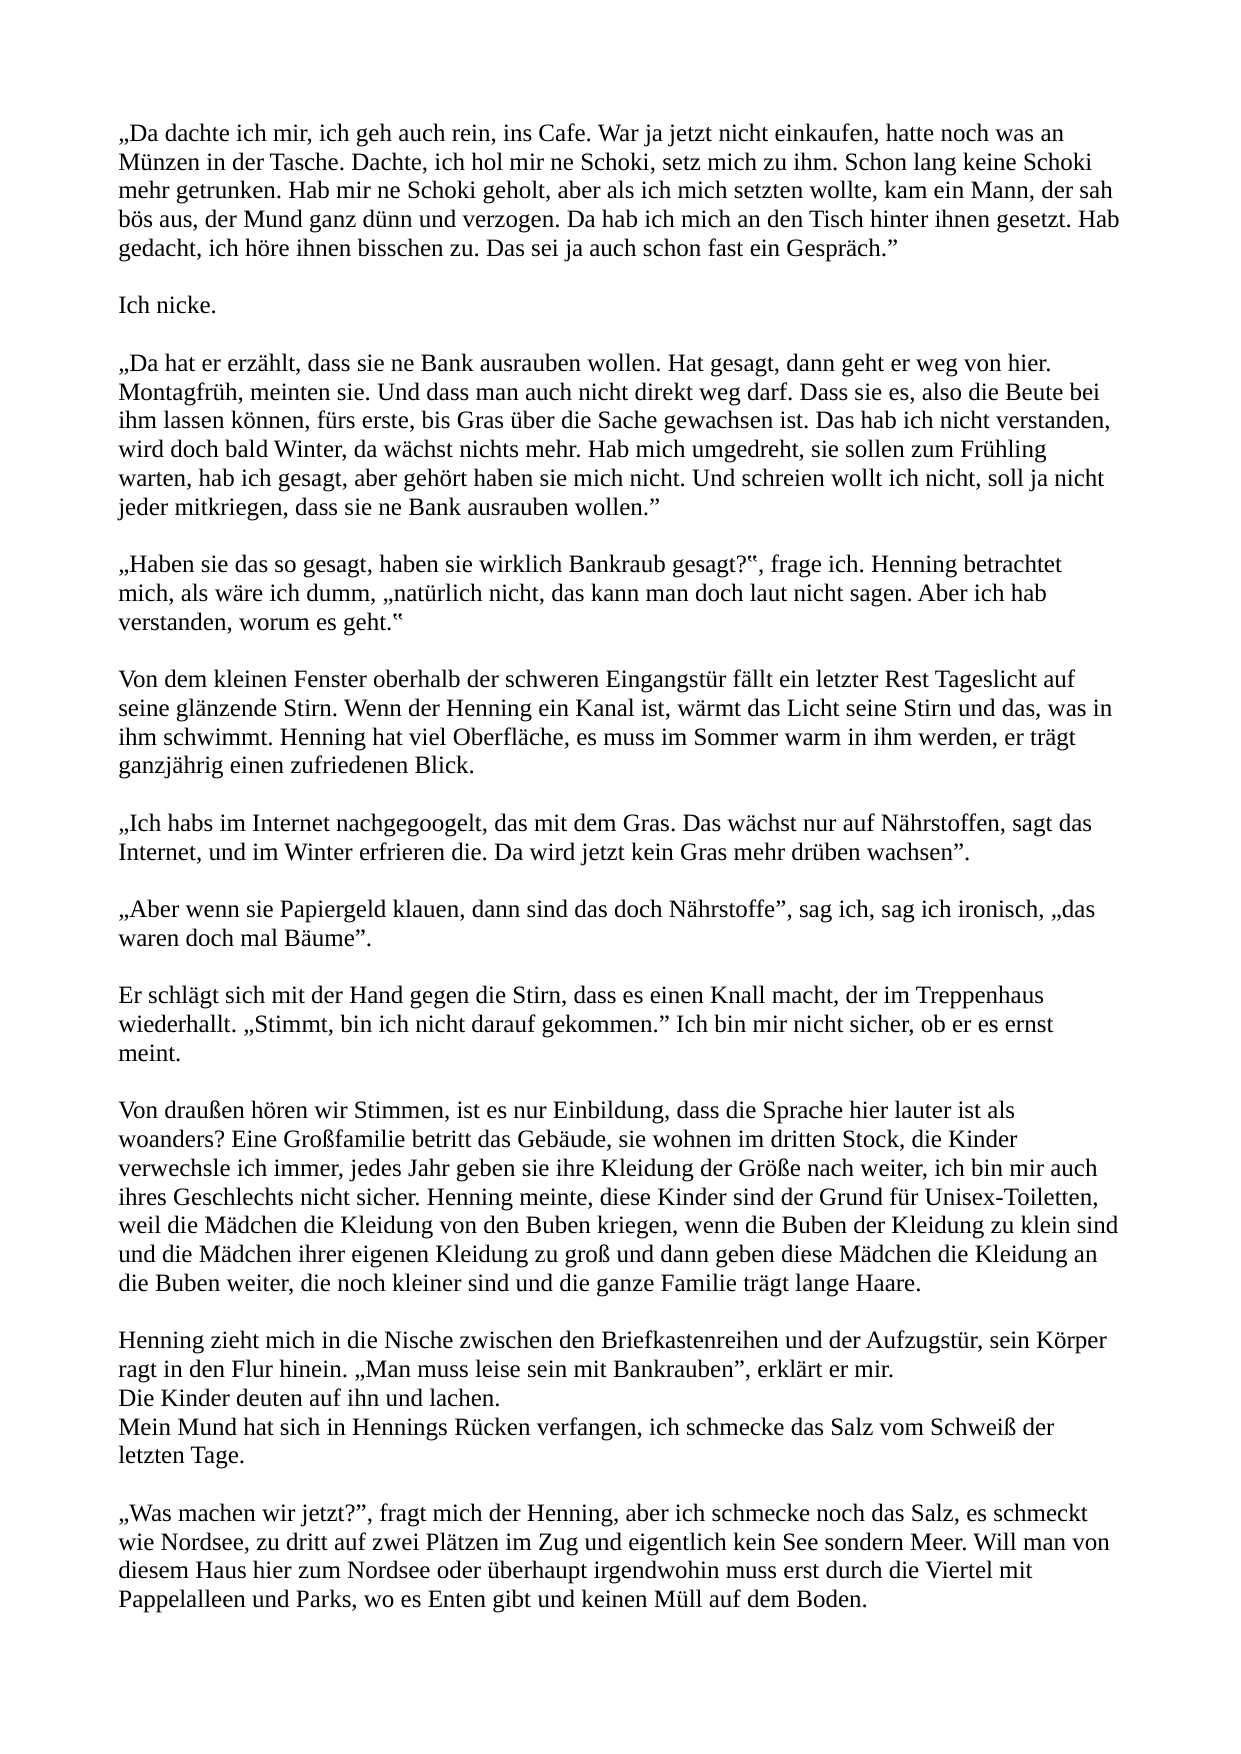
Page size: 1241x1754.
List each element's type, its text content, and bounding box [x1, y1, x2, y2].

text „Was machen wir jetzt?”, fragt mich der Henning, aber ich schmecke noch das Salz, es schmeckt wie Nordsee, zu dritt auf zwei Plätzen im Zug und eigentlich kein See sondern Meer. Will man von diesem Haus hier zum Nordsee oder überhaupt irgendwohin muss erst durch die Viertel mit Pappelalleen und Parks, wo es Enten gibt und keinen Müll auf dem Boden. [118, 1498, 1122, 1613]
text Ich nicke. [118, 291, 1122, 319]
text „Aber wenn sie Papiergeld klauen, dann sind das doch Nährstoffe”, sag ich, sag ich ironisch, „das waren doch mal Bäume”. [118, 894, 1122, 952]
text Von dem kleinen Fenster oberhalb der schweren Eingangstür fällt ein letzter Rest Tageslicht auf seine glänzende Stirn. Wenn der Henning ein Kanal ist, wärmt das Licht seine Stirn und das, was in ihm schwimmt. Henning hat viel Oberfläche, es muss im Sommer warm in ihm werden, er trägt ganzjährig einen zufriedenen Blick. [118, 664, 1122, 779]
text Er schlägt sich mit der Hand gegen die Stirn, dass es einen Knall macht, der im Treppenhaus wiederhallt. „Stimmt, bin ich nicht darauf gekommen.” Ich bin mir nicht sicher, ob er es ernst meint. [118, 981, 1122, 1067]
text Henning zieht mich in die Nische zwischen den Briefkastenreihen und der Aufzugstür, sein Körper ragt in den Flur hinein. „Man muss leise sein mit Bankrauben”, erklärt er mir. [118, 1326, 1122, 1383]
text „Haben sie das so gesagt, haben sie wirklich Bankraub gesagt?‟, frage ich. Henning betrachtet mich, als wäre ich dumm, „natürlich nicht, das kann man doch laut nicht sagen. Aber ich hab verstanden, worum es geht.‟ [118, 549, 1122, 636]
text Mein Mund hat sich in Hennings Rücken verfangen, ich schmecke das Salz vom Schweiß der letzten Tage. [118, 1412, 1122, 1469]
text „Da hat er erzählt, dass sie ne Bank ausrauben wollen. Hat gesagt, dann geht er weg von hier. Montagfrüh, meinten sie. Und dass man auch nicht direkt weg darf. Dass sie es, also die Beute bei ihm lassen können, fürs erste, bis Gras über die Sache gewachsen ist. Das hab ich nicht verstanden, wird doch bald Winter, da wächst nichts mehr. Hab mich umgedreht, sie sollen zum Frühling warten, hab ich gesagt, aber gehört haben sie mich nicht. Und schreien wollt ich nicht, soll ja nicht jeder mitkriegen, dass sie ne Bank ausrauben wollen.” [118, 348, 1122, 521]
text „Da dachte ich mir, ich geh auch rein, ins Cafe. War ja jetzt nicht einkaufen, hatte noch was an Münzen in der Tasche. Dachte, ich hol mir ne Schoki, setz mich zu ihm. Schon lang keine Schoki mehr getrunken. Hab mir ne Schoki geholt, aber als ich mich setzten wollte, kam ein Mann, der sah bös aus, der Mund ganz dünn und verzogen. Da hab ich mich an den Tisch hinter ihnen gesetzt. Hab gedacht, ich höre ihnen bisschen zu. Das sei ja auch schon fast ein Gespräch.” [118, 118, 1122, 262]
text Von draußen hören wir Stimmen, ist es nur Einbildung, dass die Sprache hier lauter ist als woanders? Eine Großfamilie betritt das Gebäude, sie wohnen im dritten Stock, die Kinder verwechsle ich immer, jedes Jahr geben sie ihre Kleidung der Größe nach weiter, ich bin mir auch ihres Geschlechts nicht sicher. Henning meinte, diese Kinder sind der Grund für Unisex-Toiletten, weil die Mädchen die Kleidung von den Buben kriegen, wenn die Buben der Kleidung zu klein sind und die Mädchen ihrer eigenen Kleidung zu groß und dann geben diese Mädchen die Kleidung an die Buben weiter, die noch kleiner sind und die ganze Familie trägt lange Haare. [118, 1096, 1122, 1297]
text „Ich habs im Internet nachgegoogelt, das mit dem Gras. Das wächst nur auf Nährstoffen, sagt das Internet, und im Winter erfrieren die. Da wird jetzt kein Gras mehr drüben wachsen”. [118, 808, 1122, 866]
text Die Kinder deuten auf ihn und lachen. [118, 1383, 1122, 1412]
